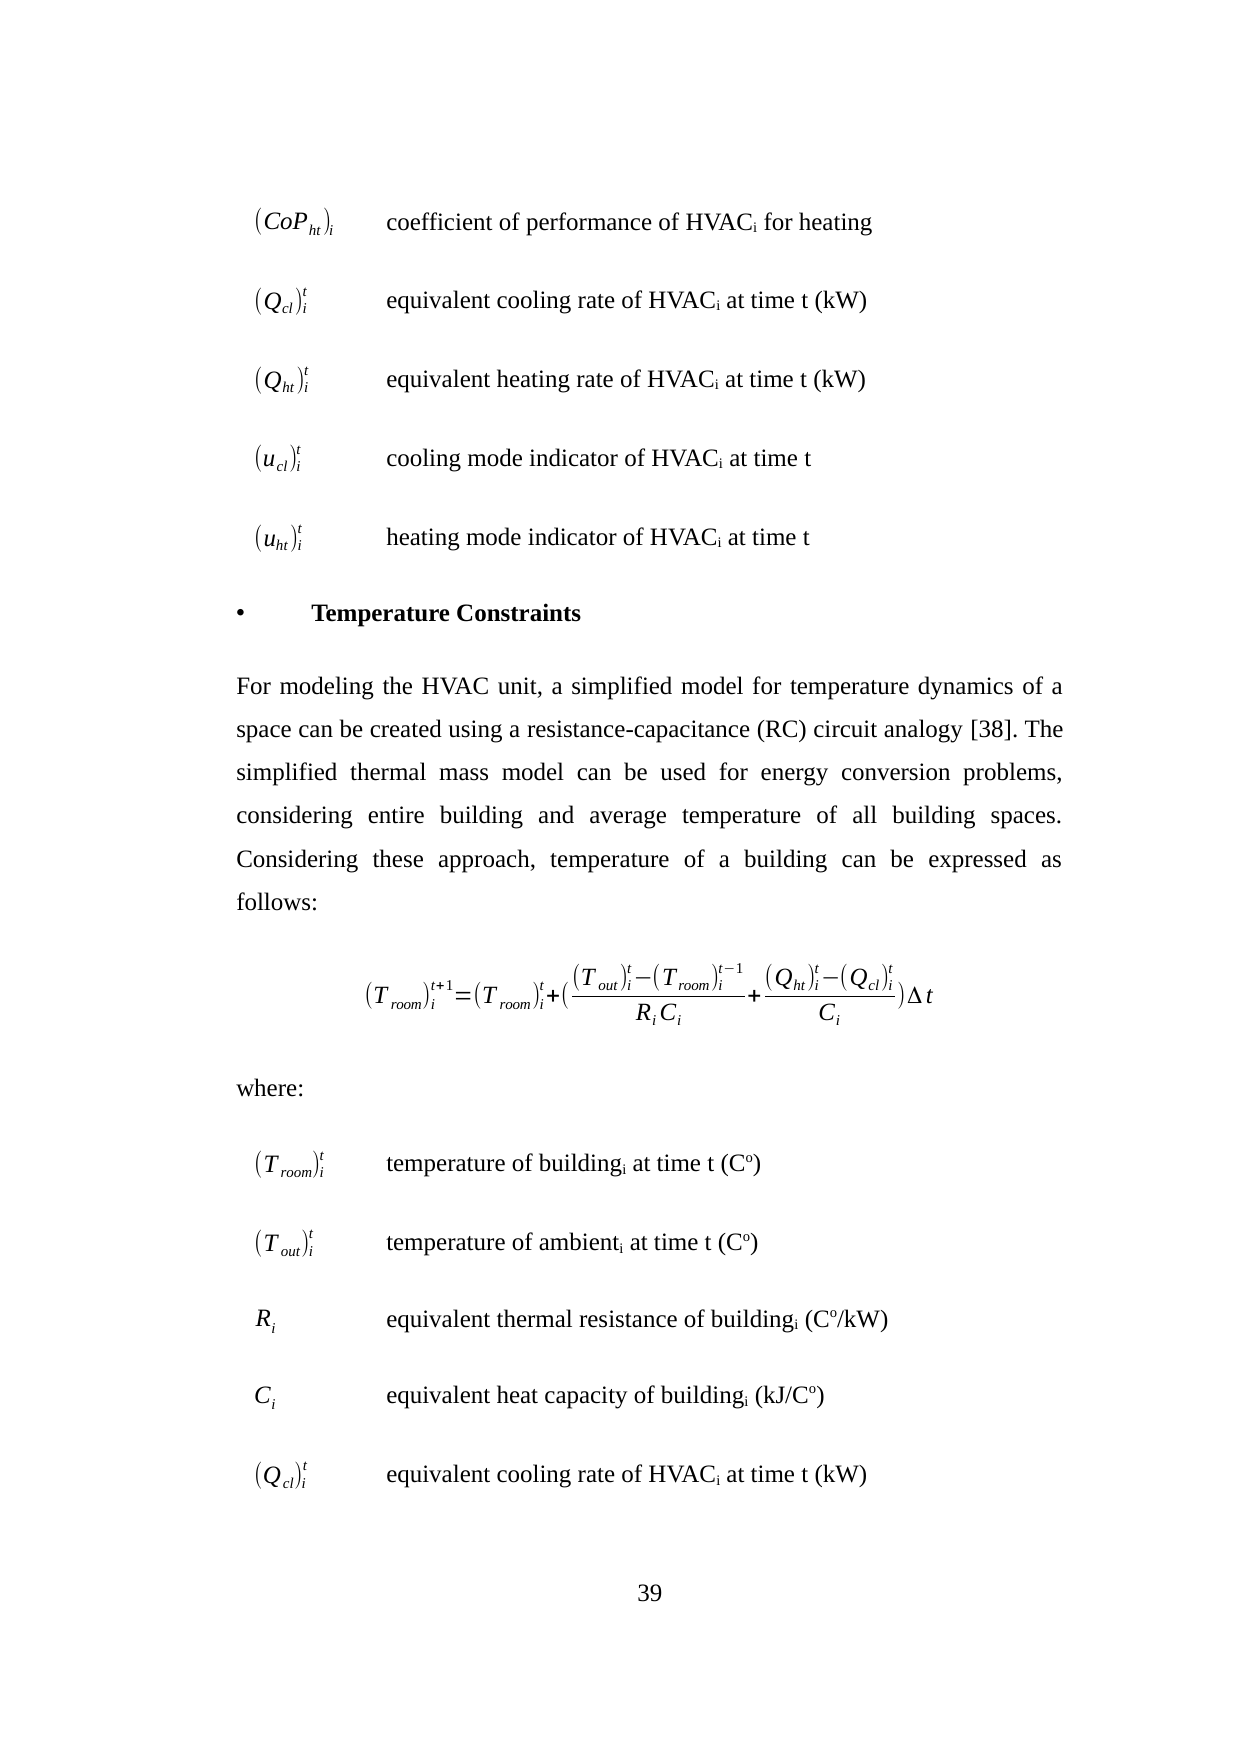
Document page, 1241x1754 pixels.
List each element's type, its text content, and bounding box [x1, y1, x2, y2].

list Temperature Constraints [236, 598, 1063, 627]
text equivalent heat capacity of buildingi (kJ/Co) [236, 1380, 1063, 1413]
text coefficient of performance of HVACi for heating [236, 207, 1063, 239]
text equivalent cooling rate of HVACi at time t (kW) [236, 283, 1063, 318]
text equivalent heating rate of HVACi at time t (kW) [236, 362, 1063, 397]
text equivalent cooling rate of HVACi at time t (kW) [236, 1457, 1063, 1492]
text temperature of buildingi at time t (Co) [236, 1146, 1063, 1181]
text cooling mode indicator of HVACi at time t [236, 441, 1063, 476]
text heating mode indicator of HVACi at time t [236, 519, 1063, 554]
text For modeling the HVAC unit, a simplified model for temperature dynamics of a space can be created using a resistance-capacitance (RC) circuit analogy [38]⁠. The simplified thermal mass model can be used for energy conversion problems, considering entire building and average temperature of all building spaces. Considering these approach, temperature of a building can be expressed as follows: [236, 671, 1063, 916]
text temperature of ambienti at time t (Co) [236, 1225, 1063, 1260]
text equivalent thermal resistance of buildingi (Co/kW) [236, 1304, 1063, 1336]
text where: [236, 1073, 1063, 1102]
